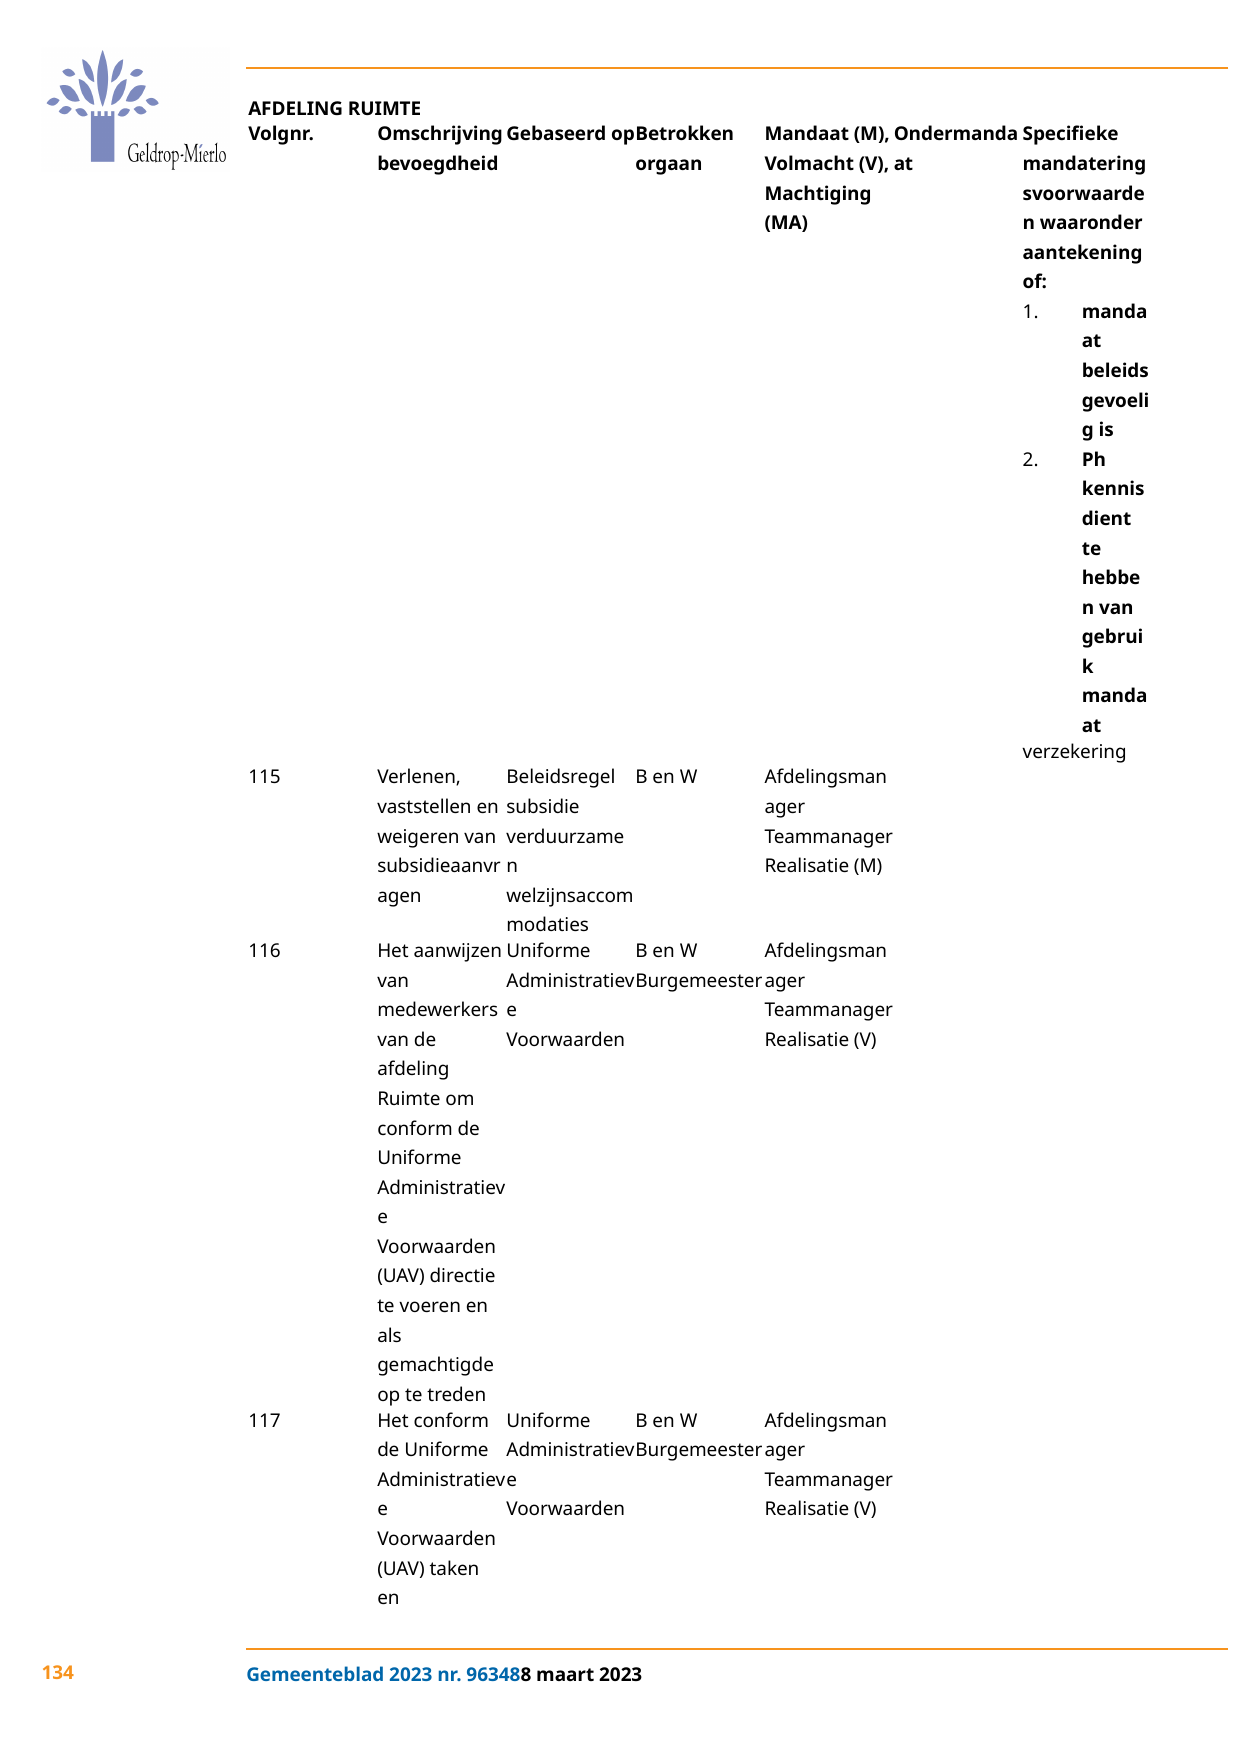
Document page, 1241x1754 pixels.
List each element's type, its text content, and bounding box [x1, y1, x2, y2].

table_cell Verlenen, vaststellen en weigeren van subsidieaanvragen [377, 764, 506, 937]
table_cell 117 [248, 1407, 377, 1610]
table_cell Omschrijving bevoegdheid [377, 121, 506, 738]
picture [41, 47, 231, 172]
table_cell [894, 937, 1022, 1407]
table_cell [1023, 1407, 1152, 1610]
table_header AFDELING RUIMTE [248, 95, 1152, 121]
table_cell 116 [248, 937, 377, 1407]
table_cell [248, 738, 377, 764]
table_cell Uniforme Administratieve Voorwaarden [506, 1407, 635, 1610]
table_cell Betrokken orgaan [635, 121, 764, 738]
table_cell [764, 738, 893, 764]
table_cell Het conform de Uniforme Administratieve Voorwaarden (UAV) taken en [377, 1407, 506, 1610]
table_cell verzekering [1023, 738, 1152, 764]
table_cell Afdelingsmanager Teammanager Realisatie (M) [764, 764, 893, 937]
table_cell B en W Burgemeester [635, 1407, 764, 1610]
table_cell [1023, 937, 1152, 1407]
table_cell [1023, 764, 1152, 937]
table_cell Volg­nr. [248, 121, 377, 738]
table_cell Afdelingsmanager Teammanager Realisatie (V) [764, 937, 893, 1407]
table_cell Specifieke mandateringsvoorwaarden waaronder aantekening of: mandaat beleidsgevoelig is Ph kennis dient te hebben van gebruik mandaat [1023, 121, 1152, 738]
table_cell [894, 764, 1022, 937]
table_cell Beleidsregel subsidie verduurzamen welzijnsaccommodaties [506, 764, 635, 937]
table_cell Afdelingsmanager Teammanager Realisatie (V) [764, 1407, 893, 1610]
table_cell 115 [248, 764, 377, 937]
table_cell Gebaseerd op [506, 121, 635, 738]
table_cell [894, 1407, 1022, 1610]
table_cell Ondermandaat [894, 121, 1022, 738]
table_cell B en W [635, 764, 764, 937]
table_cell [506, 738, 635, 764]
table_cell B en W Burgemeester [635, 937, 764, 1407]
table_cell [894, 738, 1022, 764]
table_cell Uniforme Administratieve Voorwaarden [506, 937, 635, 1407]
table_cell Mandaat (M), Volmacht (V), Machtiging (MA) [764, 121, 893, 738]
table_cell Het aanwijzen van medewerkers van de afdeling Ruimte om conform de Uniforme Administratieve Voorwaarden (UAV) directie te voeren en als gemachtigde op te treden [377, 937, 506, 1407]
table_cell [635, 738, 764, 764]
